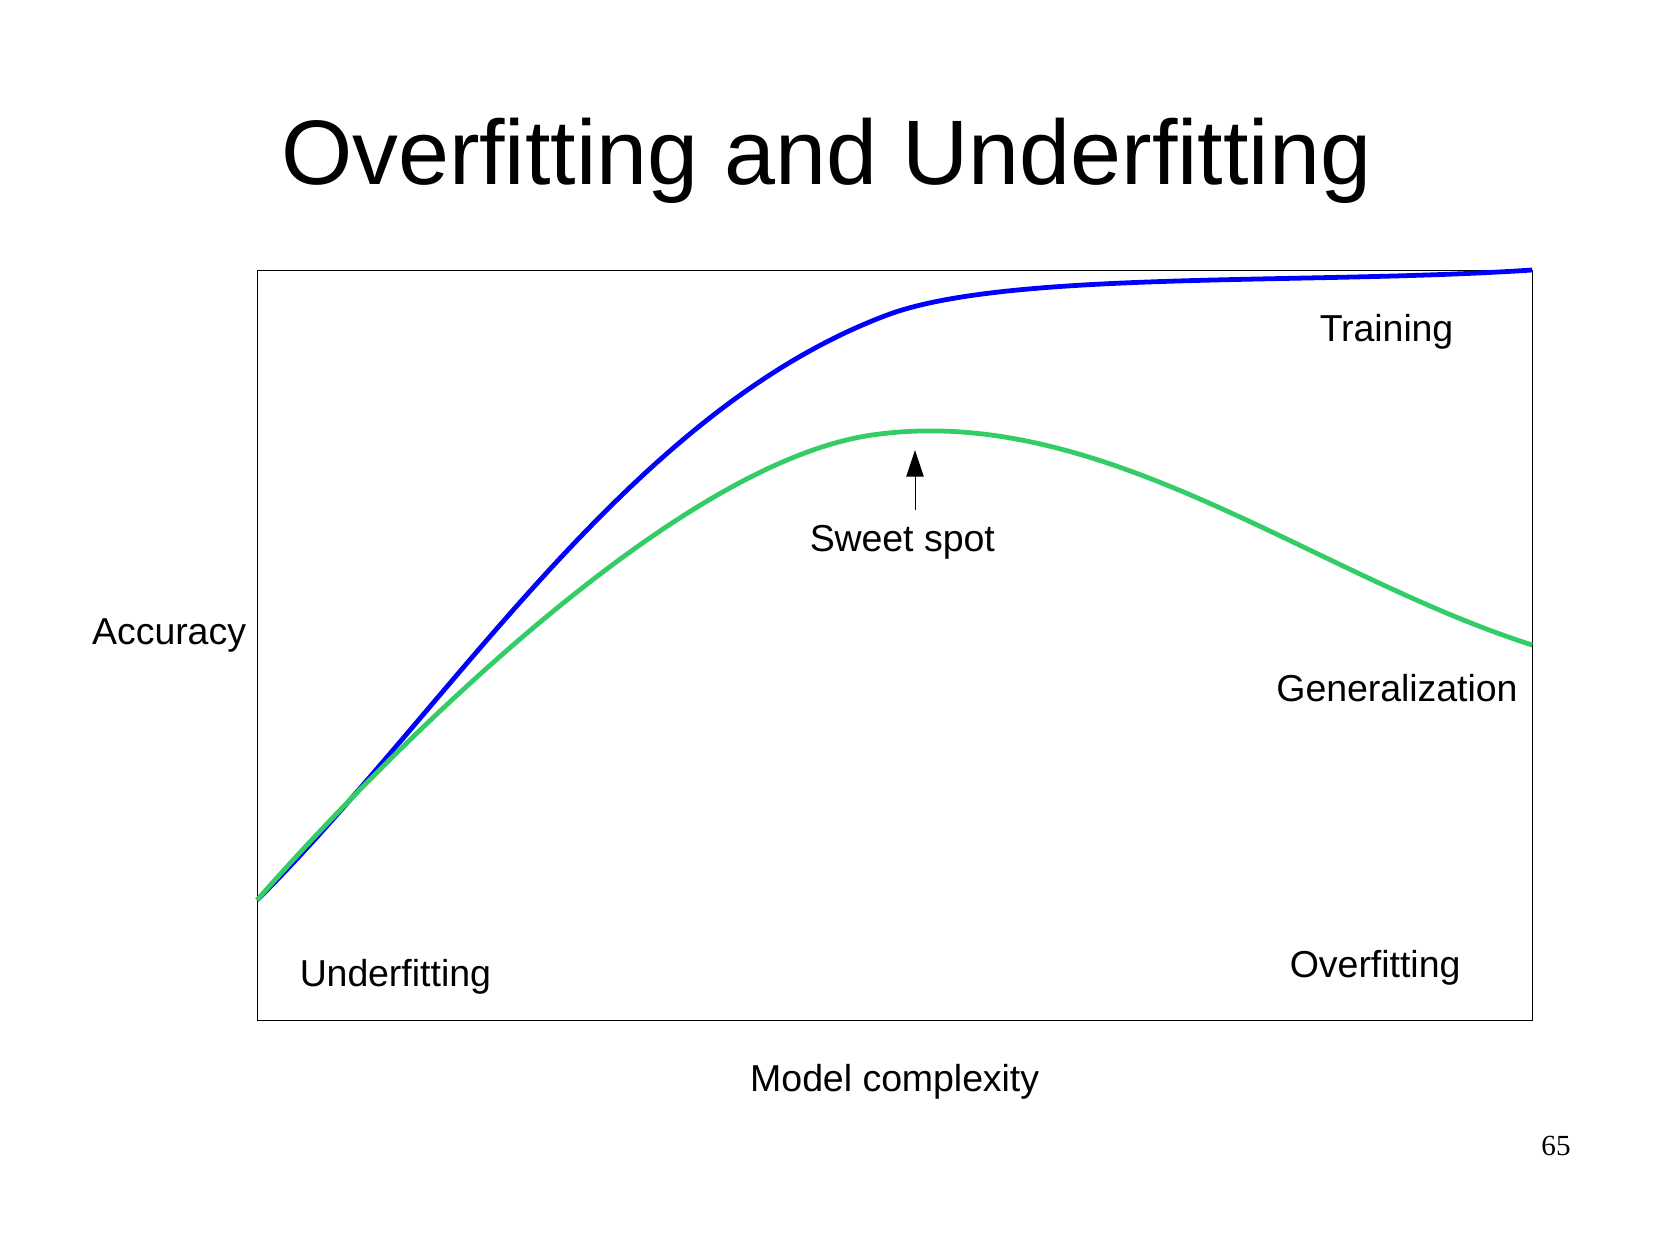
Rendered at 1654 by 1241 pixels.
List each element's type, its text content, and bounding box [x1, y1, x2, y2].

text_box Overfitting [1275, 935, 1501, 1011]
text_box Generalization [1261, 660, 1533, 717]
title Overfitting and Underfitting [82, 49, 1571, 257]
text_box Model complexity [647, 1050, 1143, 1107]
text_box Training [1305, 300, 1516, 357]
text_box Accuracy [77, 603, 393, 661]
text_box Sweet spot [795, 510, 1066, 567]
text_box Underfitting [285, 945, 506, 1002]
